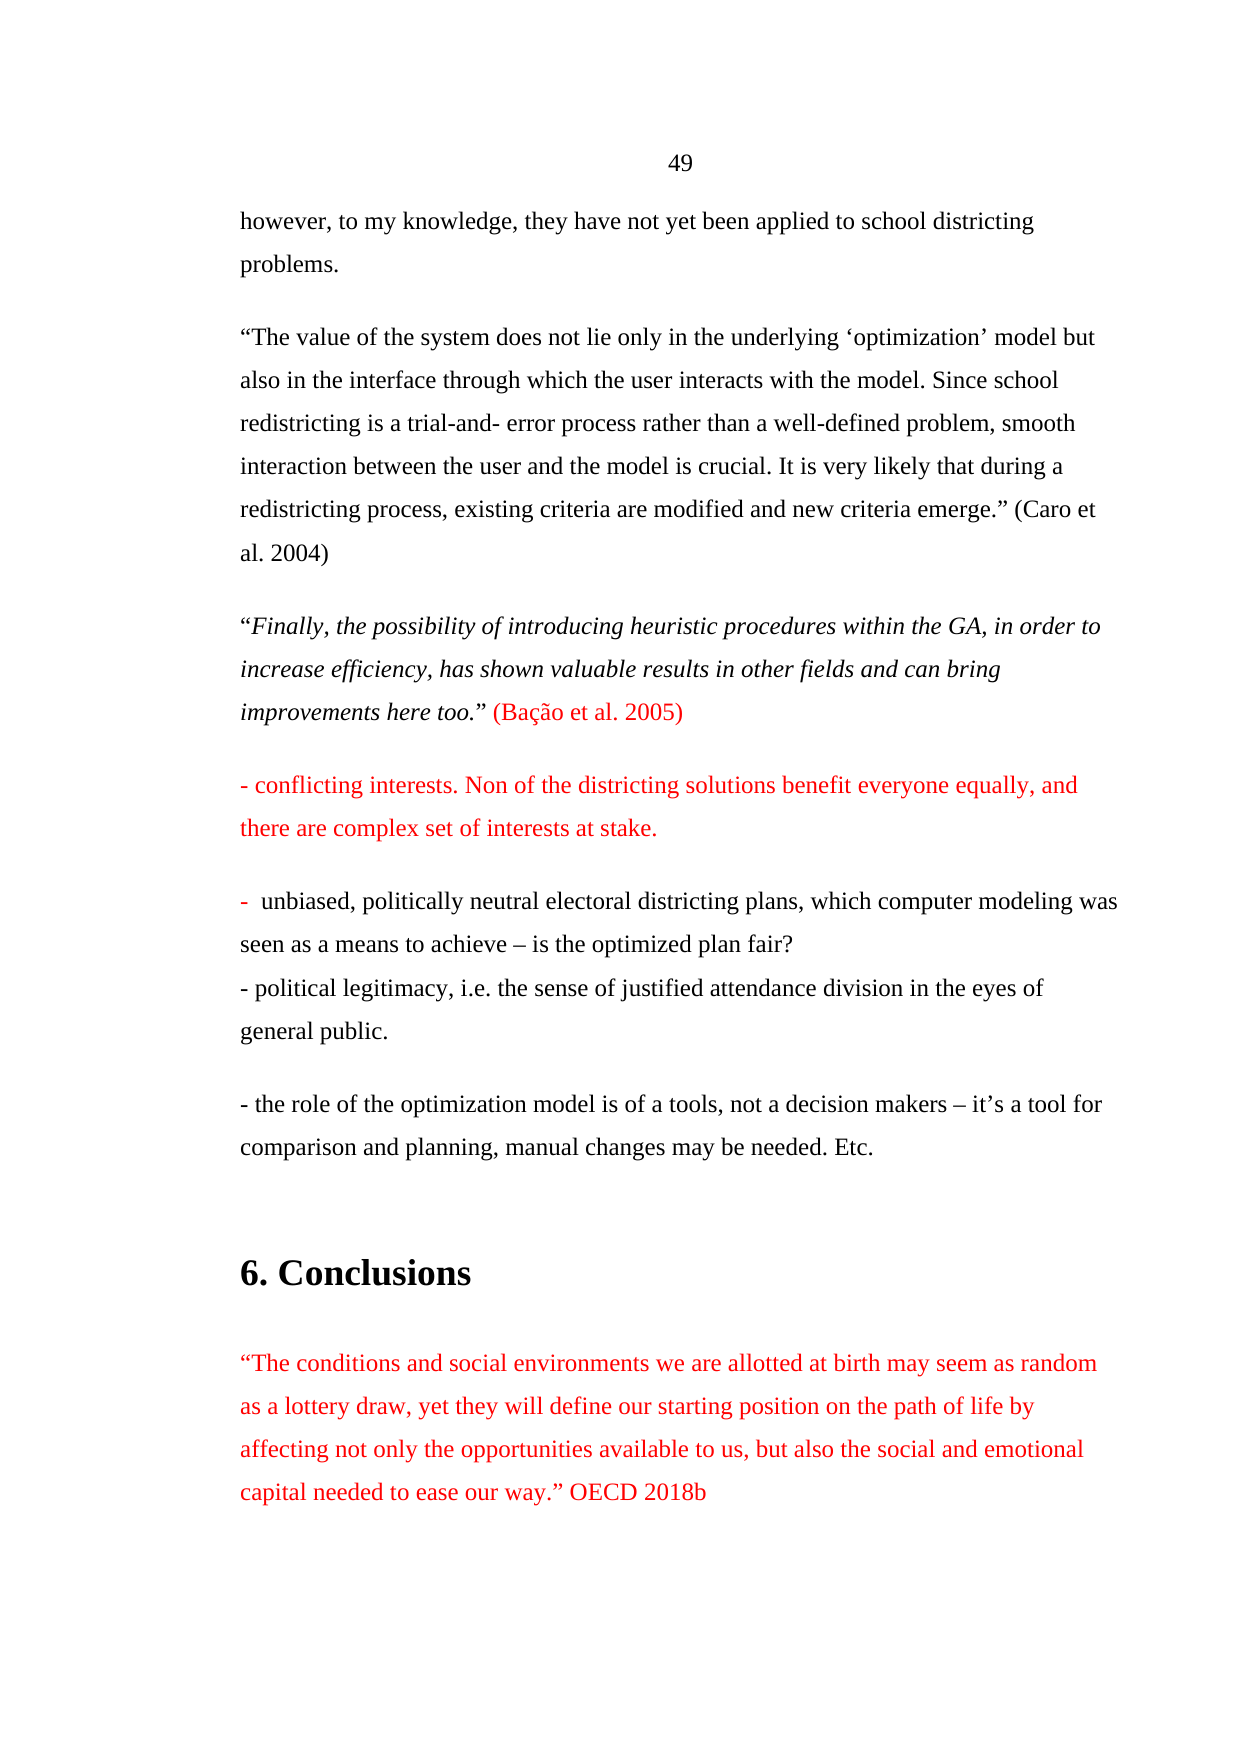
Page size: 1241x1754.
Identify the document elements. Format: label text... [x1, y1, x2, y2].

text - unbiased, politically neutral electoral districting plans, which computer modeling was seen as a means to achieve – is the optimized plan fair? - political legitimacy, i.e. the sense of justified attendance division in the eyes of general public. [240, 886, 1121, 1044]
text “The value of the system does not lie only in the underlying ‘optimization’ model but also in the interface through which the user interacts with the model. Since school redistricting is a trial-and- error process rather than a well-defined problem, smooth interaction between the user and the model is crucial. It is very likely that during a redistricting process, existing criteria are modified and new criteria emerge.” (Caro et al. 2004) [240, 322, 1121, 566]
text - the role of the optimization model is of a tools, not a decision makers – it’s a tool for comparison and planning, manual changes may be needed. Etc. [240, 1089, 1121, 1161]
subtitle 6. Conclusions [240, 1250, 1121, 1293]
text - conflicting interests. Non of the districting solutions benefit everyone equally, and there are complex set of interests at stake. [240, 770, 1121, 842]
text however, to my knowledge, they have not yet been applied to school districting problems. [240, 206, 1121, 278]
text “Finally, the possibility of introducing heuristic procedures within the GA, in order to increase efficiency, has shown valuable results in other fields and can bring improvements here too.” (Bação et al. 2005) [240, 611, 1121, 726]
text “The conditions and social environments we are allotted at birth may seem as random as a lottery draw, yet they will define our starting position on the path of life by affecting not only the opportunities available to us, but also the social and emotional capital needed to ease our way.” OECD 2018b [240, 1348, 1121, 1506]
